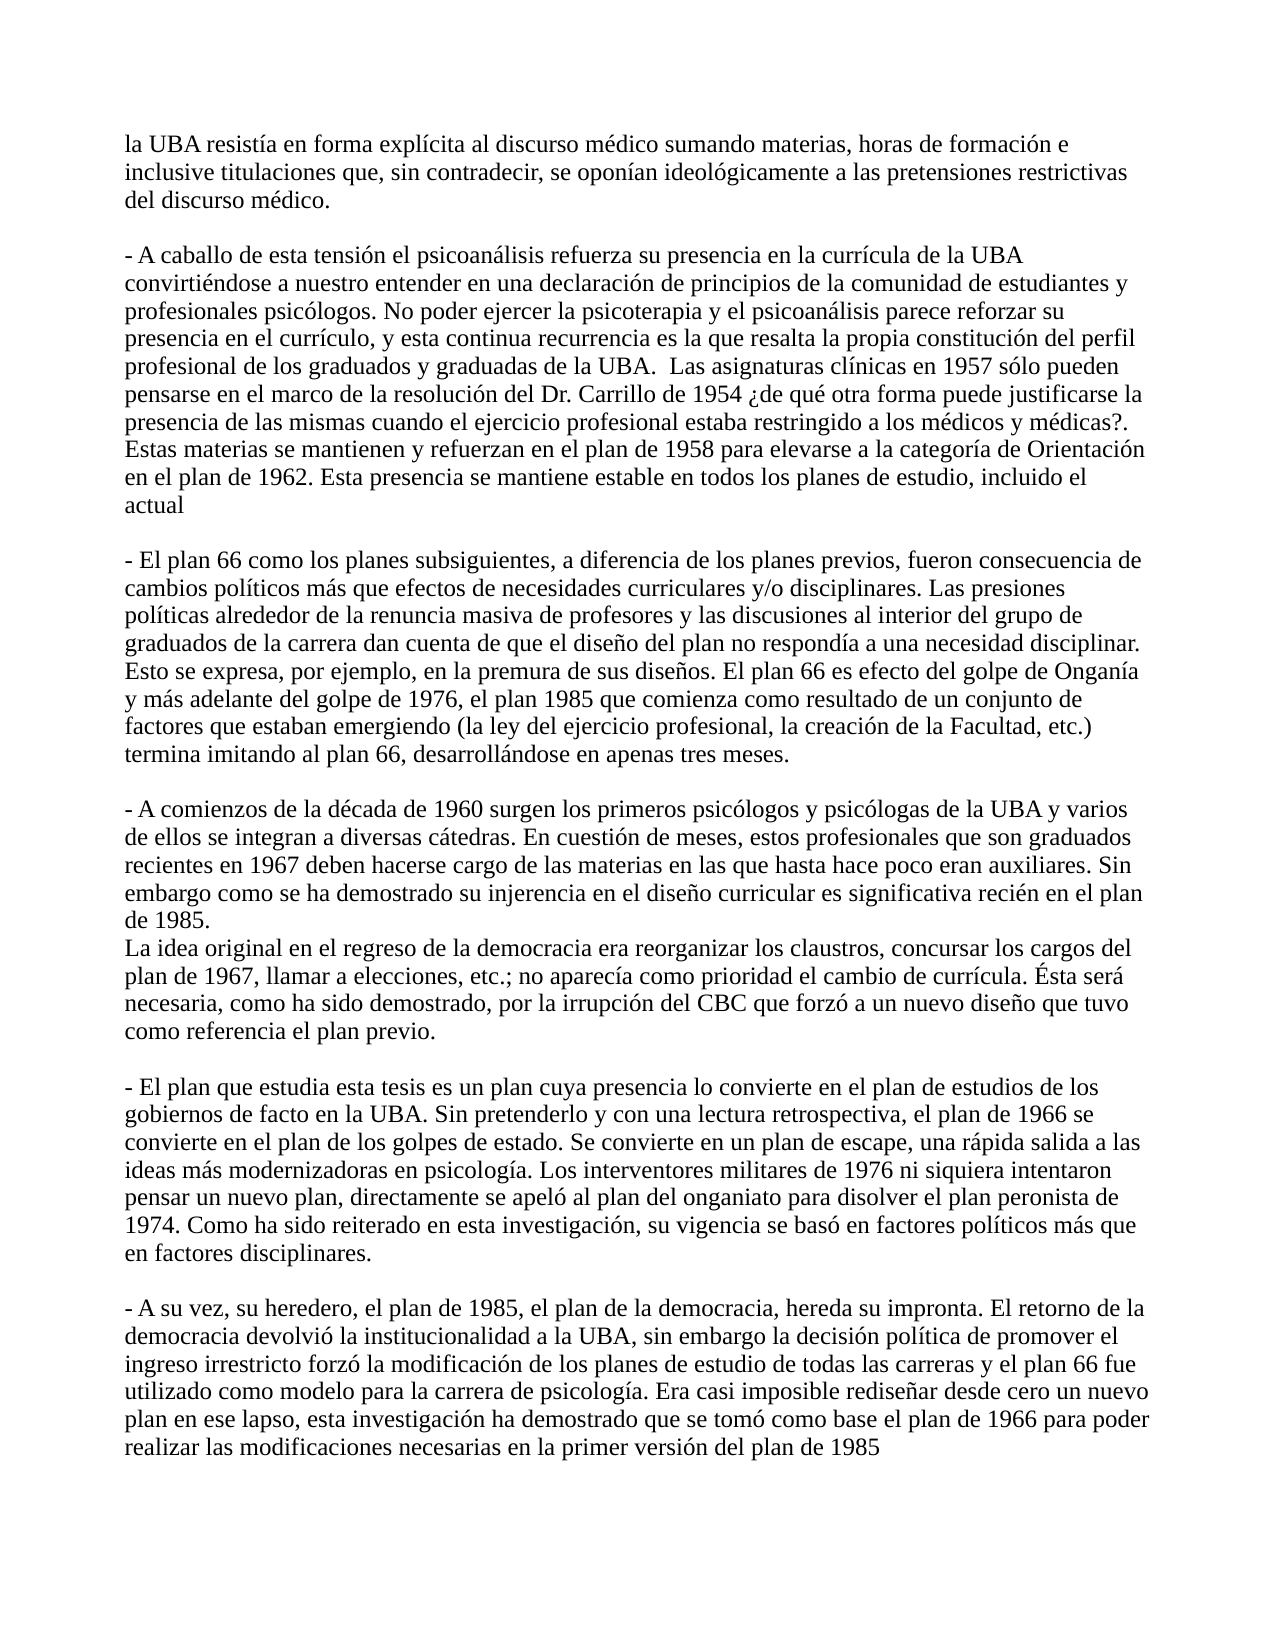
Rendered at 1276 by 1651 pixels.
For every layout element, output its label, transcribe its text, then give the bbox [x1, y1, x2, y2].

text - A su vez, su heredero, el plan de 1985, el plan de la democracia, hereda su impronta. El retorno de la democracia devolvió la institucionalidad a la UBA, sin embargo la decisión política de promover el ingreso irrestricto forzó la modificación de los planes de estudio de todas las carreras y el plan 66 fue utilizado como modelo para la carrera de psicología. Era casi imposible rediseñar desde cero un nuevo plan en ese lapso, esta investigación ha demostrado que se tomó como base el plan de 1966 para poder realizar las modificaciones necesarias en la primer versión del plan de 1985 [118, 1294, 1157, 1461]
text La idea original en el regreso de la democracia era reorganizar los claustros, concursar los cargos del plan de 1967, llamar a elecciones, etc.; no aparecía como prioridad el cambio de currícula. Ésta será necesaria, como ha sido demostrado, por la irrupción del CBC que forzó a un nuevo diseño que tuvo como referencia el plan previo. [118, 934, 1157, 1045]
text - El plan 66 como los planes subsiguientes, a diferencia de los planes previos, fueron consecuencia de cambios políticos más que efectos de necesidades curriculares y/o disciplinares. Las presiones políticas alrededor de la renuncia masiva de profesores y las discusiones al interior del grupo de graduados de la carrera dan cuenta de que el diseño del plan no respondía a una necesidad disciplinar. Esto se expresa, por ejemplo, en la premura de sus diseños. El plan 66 es efecto del golpe de Onganía y más adelante del golpe de 1976, el plan 1985 que comienza como resultado de un conjunto de factores que estaban emergiendo (la ley del ejercicio profesional, la creación de la Facultad, etc.) termina imitando al plan 66, desarrollándose en apenas tres meses. [118, 546, 1157, 768]
text - A comienzos de la década de 1960 surgen los primeros psicólogos y psicólogas de la UBA y varios de ellos se integran a diversas cátedras. En cuestión de meses, estos profesionales que son graduados recientes en 1967 deben hacerse cargo de las materias en las que hasta hace poco eran auxiliares. Sin embargo como se ha demostrado su injerencia en el diseño curricular es significativa recién en el plan de 1985. [118, 796, 1157, 934]
text la UBA resistía en forma explícita al discurso médico sumando materias, horas de formación e inclusive titulaciones que, sin contradecir, se oponían ideológicamente a las pretensiones restrictivas del discurso médico. [118, 124, 1157, 214]
text - A caballo de esta tensión el psicoanálisis refuerza su presencia en la currícula de la UBA convirtiéndose a nuestro entender en una declaración de principios de la comunidad de estudiantes y profesionales psicólogos. No poder ejercer la psicoterapia y el psicoanálisis parece reforzar su presencia en el currículo, y esta continua recurrencia es la que resalta la propia constitución del perfil profesional de los graduados y graduadas de la UBA. Las asignaturas clínicas en 1957 sólo pueden pensarse en el marco de la resolución del Dr. Carrillo de 1954 ¿de qué otra forma puede justificarse la presencia de las mismas cuando el ejercicio profesional estaba restringido a los médicos y médicas?. Estas materias se mantienen y refuerzan en el plan de 1958 para elevarse a la categoría de Orientación en el plan de 1962. Esta presencia se mantiene estable en todos los planes de estudio, incluido el actual [118, 241, 1157, 518]
text - El plan que estudia esta tesis es un plan cuya presencia lo convierte en el plan de estudios de los gobiernos de facto en la UBA. Sin pretenderlo y con una lectura retrospectiva, el plan de 1966 se convierte en el plan de los golpes de estado. Se convierte en un plan de escape, una rápida salida a las ideas más modernizadoras en psicología. Los interventores militares de 1976 ni siquiera intentaron pensar un nuevo plan, directamente se apeló al plan del onganiato para disolver el plan peronista de 1974. Como ha sido reiterado en esta investigación, su vigencia se basó en factores políticos más que en factores disciplinares. [118, 1073, 1157, 1267]
